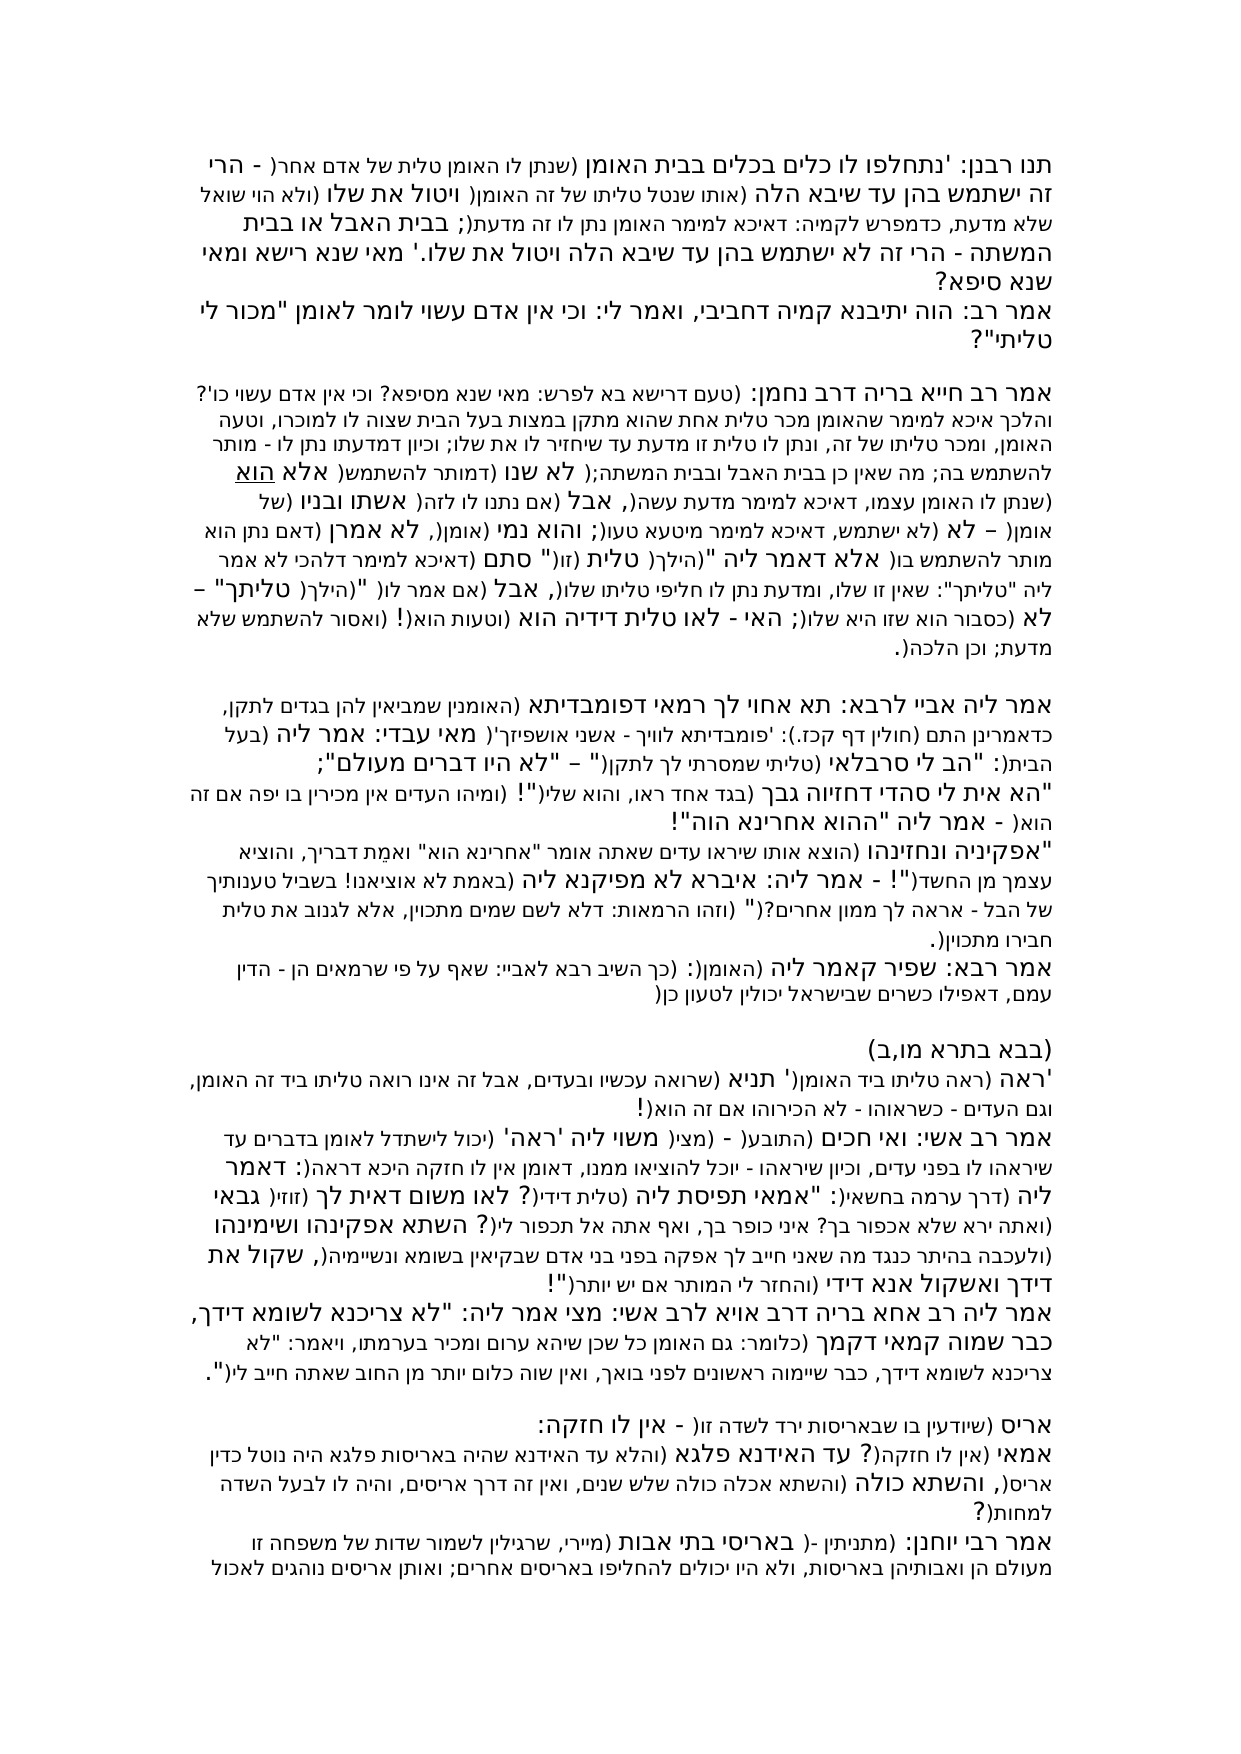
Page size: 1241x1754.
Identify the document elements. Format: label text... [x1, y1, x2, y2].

text אריס (שיודעין בו שבאריסות ירד לשדה זו( - אין לו חזקה: [187, 1410, 1053, 1439]
text אמר רב אשי: ואי חכים (התובע( - (מצי( משוי ליה 'ראה' (יכול לישתדל לאומן בדברים עד שיראהו לו בפני עדים, וכיון שיראהו - יוכל להוציאו ממנו, דאומן אין לו חזקה היכא דראה(: דאמר ליה (דרך ערמה בחשאי(: "אמאי תפיסת ליה (טלית דידי(? לאו משום דאית לך (זוזי( גבאי (ואתה ירא שלא אכפור בך? איני כופר בך, ואף אתה אל תכפור לי(? השתא אפקינהו ושימינהו (ולעכבה בהיתר כנגד מה שאני חייב לך אפקה בפני בני אדם שבקיאין בשומא ונשיימיה(, שקול את דידך ואשקול אנא דידי (והחזר לי המותר אם יש יותר("! [187, 1123, 1053, 1298]
text "אפקיניה ונחזינהו (הוצא אותו שיראו עדים שאתה אומר "אחרינא הוא" ואמֵת דבריך, והוציא עצמך מן החשד("! - אמר ליה: איברא לא מפיקנא ליה (באמת לא אוציאנו! בשביל טענותיך של הבל - אראה לך ממון אחרים?(" (וזהו הרמאות: דלא לשם שמים מתכוין, אלא לגנוב את טלית חבירו מתכוין(. [187, 836, 1053, 953]
text אמר רב: הוה יתיבנא קמיה דחביבי, ואמר לי: וכי אין אדם עשוי לומר לאומן "מכור לי טליתי"? [187, 296, 1053, 354]
text 'ראה (ראה טליתו ביד האומן(' תניא (שרואה עכשיו ובעדים, אבל זה אינו רואה טליתו ביד זה האומן, וגם העדים - כשראוהו - לא הכירוהו אם זה הוא(! [187, 1064, 1053, 1123]
text תנו רבנן: 'נתחלפו לו כלים בכלים בבית האומן (שנתן לו האומן טלית של אדם אחר( - הרי זה ישתמש בהן עד שיבא הלה (אותו שנטל טליתו של זה האומן( ויטול את שלו (ולא הוי שואל שלא מדעת, כדמפרש לקמיה: דאיכא למימר האומן נתן לו זה מדעת(; בבית האבל או בבית המשתה - הרי זה לא ישתמש בהן עד שיבא הלה ויטול את שלו.' מאי שנא רישא ומאי שנא סיפא? [187, 150, 1053, 296]
text אמר רבי יוחנן: (מתניתין -( באריסי בתי אבות (מיירי, שרגילין לשמור שדות של משפחה זו מעולם הן ואבותיהן באריסות, ולא היו יכולים להחליפו באריסים אחרים; ואותן אריסים נוהגים לאכול [187, 1527, 1053, 1580]
text "הא אית לי סהדי דחזיוה גבך (בגד אחד ראו, והוא שלי("! (ומיהו העדים אין מכירין בו יפה אם זה הוא( - אמר ליה "ההוא אחרינא הוה"! [187, 778, 1053, 836]
text אמאי (אין לו חזקה(? עד האידנא פלגא (והלא עד האידנא שהיה באריסות פלגא היה נוטל כדין אריס(, והשתא כולה (והשתא אכלה כולה שלש שנים, ואין זה דרך אריסים, והיה לו לבעל השדה למחות(? [187, 1439, 1053, 1527]
text אמר ליה רב אחא בריה דרב אויא לרב אשי: מצי אמר ליה: "לא צריכנא לשומא דידך, כבר שמוה קמאי דקמך (כלומר: גם האומן כל שכן שיהא ערום ומכיר בערמתו, ויאמר: "לא צריכנא לשומא דידך, כבר שיימוה ראשונים לפני בואך, ואין שוה כלום יותר מן החוב שאתה חייב לי(". [187, 1298, 1053, 1386]
text אמר רב חייא בריה דרב נחמן: (טעם דרישא בא לפרש: מאי שנא מסיפא? וכי אין אדם עשוי כו'? והלכך איכא למימר שהאומן מכר טלית אחת שהוא מתקן במצות בעל הבית שצוה לו למוכרו, וטעה האומן, ומכר טליתו של זה, ונתן לו טלית זו מדעת עד שיחזיר לו את שלו; וכיון דמדעתו נתן לו - מותר להשתמש בה; מה שאין כן בבית האבל ובבית המשתה;( לא שנו (דמותר להשתמש( אלא הוא (שנתן לו האומן עצמו, דאיכא למימר מדעת עשה(, אבל (אם נתנו לו לזה( אשתו ובניו (של אומן( – לא (לא ישתמש, דאיכא למימר מיטעא טעו(; והוא נמי (אומן(, לא אמרן (דאם נתן הוא מותר להשתמש בו( אלא דאמר ליה "(הילך( טלית (זו(" סתם (דאיכא למימר דלהכי לא אמר ליה "טליתך": שאין זו שלו, ומדעת נתן לו חליפי טליתו שלו(, אבל (אם אמר לו( "(הילך( טליתך" – לא (כסבור הוא שזו היא שלו(; האי - לאו טלית דידיה הוא (וטעות הוא(! (ואסור להשתמש שלא מדעת; וכן הלכה(. [187, 379, 1053, 661]
text (בבא בתרא מו,ב) [187, 1035, 1053, 1064]
text אמר רבא: שפיר קאמר ליה (האומן(: (כך השיב רבא לאביי: שאף על פי שרמאים הן - הדין עמם, דאפילו כשרים שבישראל יכולין לטעון כן( [187, 953, 1053, 1007]
text אמר ליה אביי לרבא: תא אחוי לך רמאי דפומבדיתא (האומנין שמביאין להן בגדים לתקן, כדאמרינן התם (חולין דף קכז.): 'פומבדיתא לוויך - אשני אושפיזך'( מאי עבדי: אמר ליה (בעל הבית(: "הב לי סרבלאי (טליתי שמסרתי לך לתקן(" – "לא היו דברים מעולם"; [187, 690, 1053, 778]
